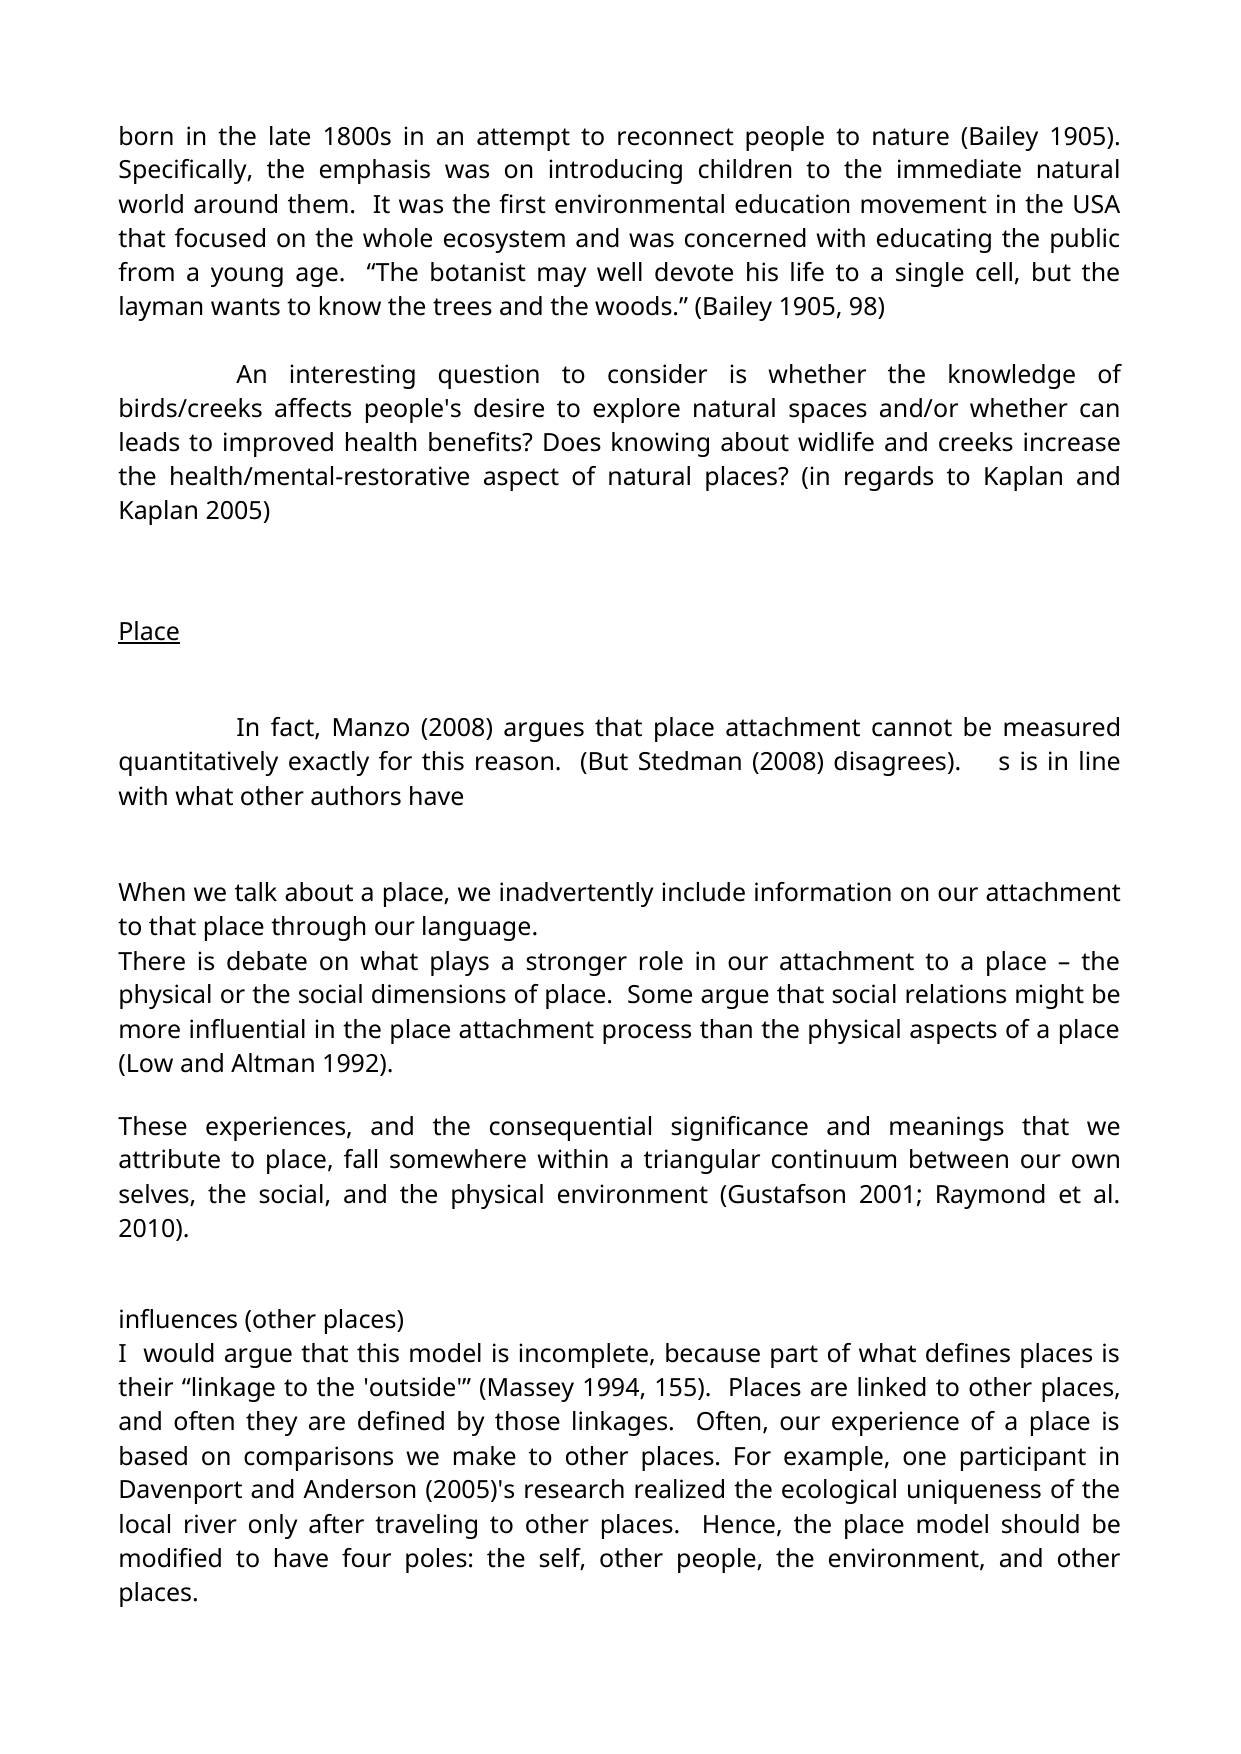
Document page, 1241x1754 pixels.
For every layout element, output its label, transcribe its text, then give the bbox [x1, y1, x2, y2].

text There is debate on what plays a stronger role in our attachment to a place – the physical or the social dimensions of place. Some argue that social relations might be more influential in the place attachment process than the physical aspects of a place (Low and Altman 1992). [118, 943, 1122, 1079]
text Place [118, 613, 1122, 647]
text I would argue that this model is incomplete, because part of what defines places is their “linkage to the 'outside'” (Massey 1994, 155). Places are linked to other places, and often they are defined by those linkages. Often, our experience of a place is based on comparisons we make to other places. For example, one participant in Davenport and Anderson (2005)'s research realized the ecological uniqueness of the local river only after traveling to other places. Hence, the place model should be modified to have four poles: the self, other people, the environment, and other places. [118, 1336, 1122, 1608]
text When we talk about a place, we inadvertently include information on our attachment to that place through our language. [118, 875, 1122, 943]
text An interesting question to consider is whether the knowledge of birds/creeks affects people's desire to explore natural spaces and/or whether can leads to improved health benefits? Does knowing about widlife and creeks increase the health/mental-restorative aspect of natural places? (in regards to Kaplan and Kaplan 2005) [118, 357, 1122, 527]
text born in the late 1800s in an attempt to reconnect people to nature (Bailey 1905). Specifically, the emphasis was on introducing children to the immediate natural world around them. It was the first environmental education movement in the USA that focused on the whole ecosystem and was concerned with educating the public from a young age. “The botanist may well devote his life to a single cell, but the layman wants to know the trees and the woods.” (Bailey 1905, 98) [118, 118, 1122, 322]
text These experiences, and the consequential significance and meanings that we attribute to place, fall somewhere within a triangular continuum between our own selves, the social, and the physical environment (Gustafson 2001; Raymond et al. 2010). [118, 1108, 1122, 1244]
text influences (other places) [118, 1302, 1122, 1336]
text In fact, Manzo (2008) argues that place attachment cannot be measured quantitatively exactly for this reason. (But Stedman (2008) disagrees). s is in line with what other authors have [118, 710, 1122, 812]
